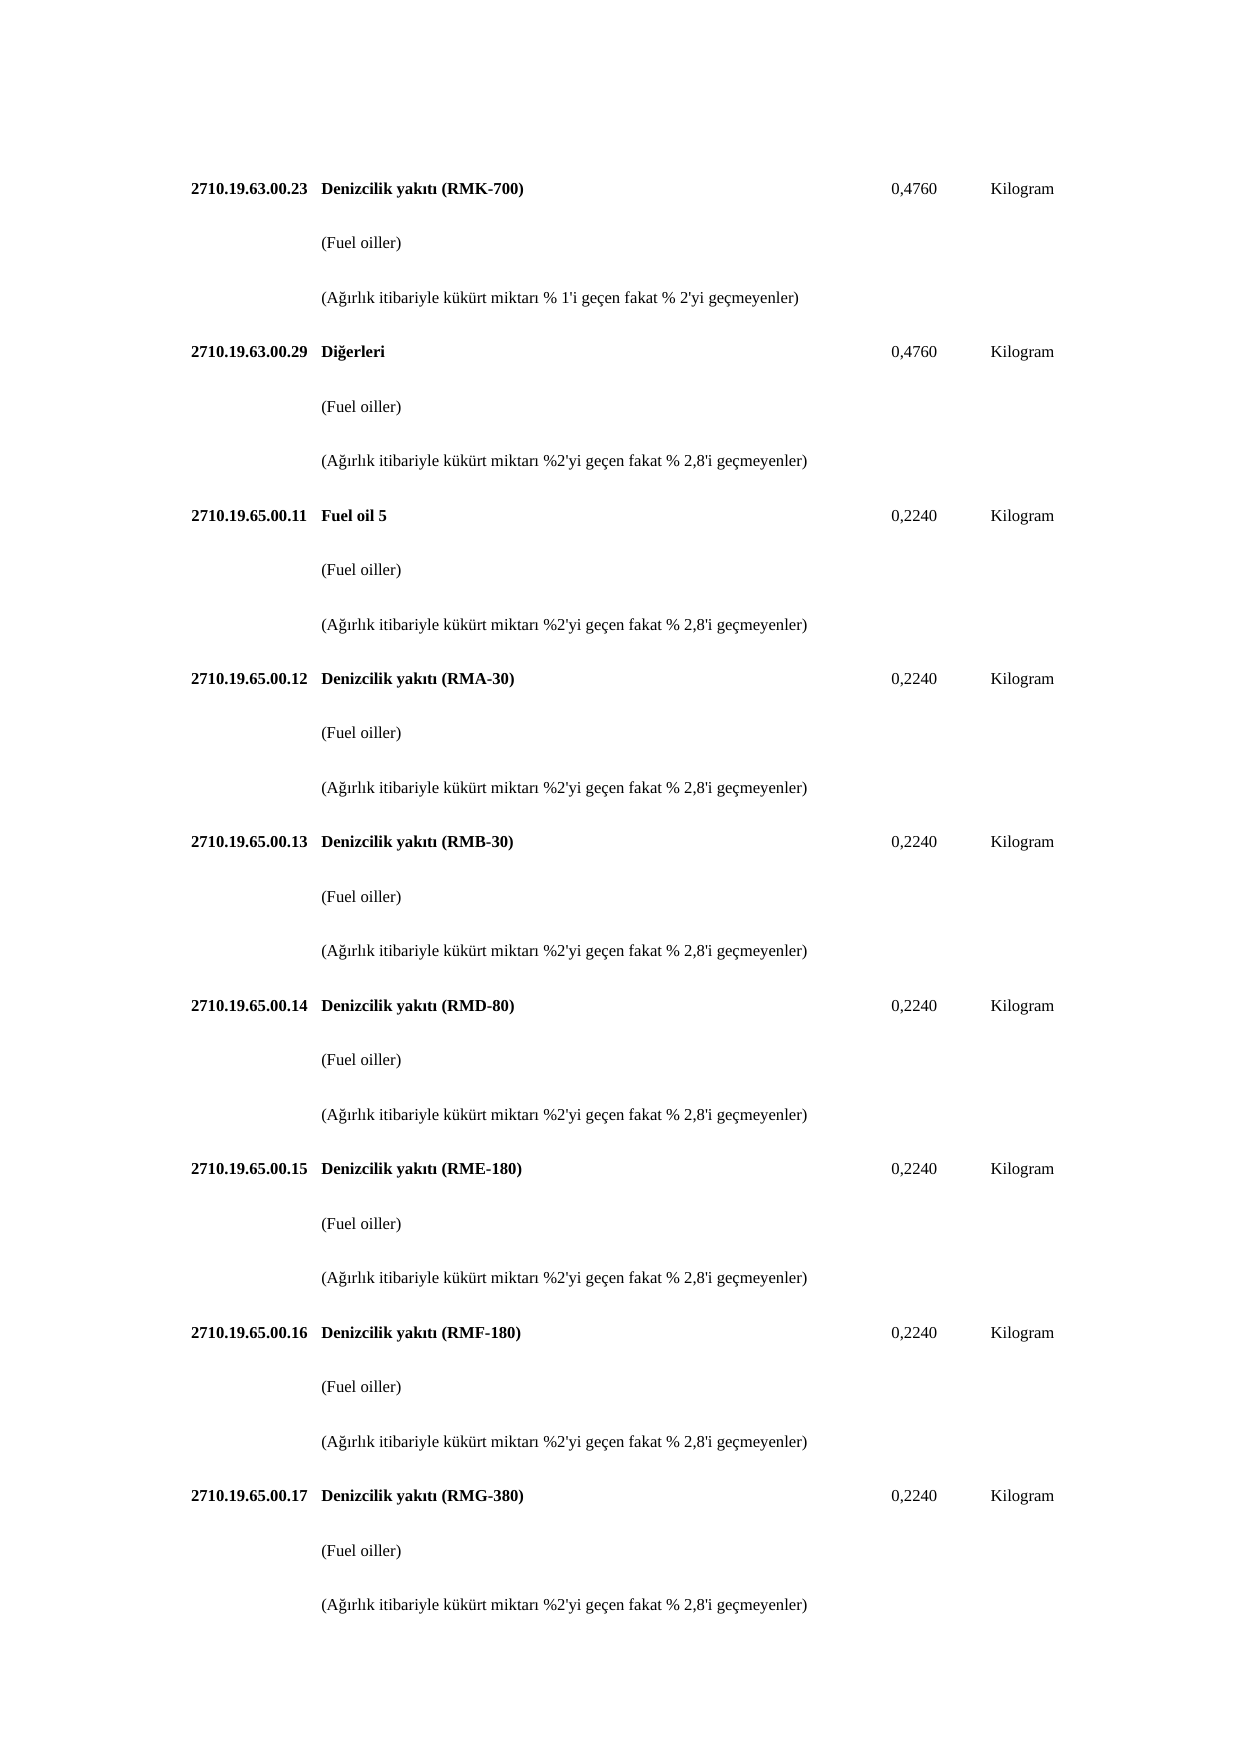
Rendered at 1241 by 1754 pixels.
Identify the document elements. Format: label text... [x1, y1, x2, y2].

table_cell [981, 282, 1063, 336]
table_cell [321, 118, 847, 173]
table_cell [177, 445, 321, 499]
table_cell [177, 1371, 321, 1426]
table_cell (Fuel oiller) [321, 1208, 847, 1262]
table_cell [177, 609, 321, 663]
table_cell Kilogram [981, 826, 1063, 881]
table_cell (Fuel oiller) [321, 1535, 847, 1589]
table_cell [847, 1099, 981, 1153]
table_cell [981, 118, 1063, 173]
table_cell [981, 554, 1063, 608]
table_cell [177, 935, 321, 990]
table_cell Denizcilik yakıtı (RMF-180) [321, 1317, 847, 1371]
table_cell (Fuel oiller) [321, 1044, 847, 1099]
table_cell [847, 227, 981, 282]
table_cell 2710.19.65.00.13 [177, 826, 321, 881]
table_cell Denizcilik yakıtı (RME-180) [321, 1153, 847, 1208]
table_cell [981, 227, 1063, 282]
table_cell [847, 282, 981, 336]
table_cell [177, 1208, 321, 1262]
table_cell [981, 881, 1063, 935]
table_cell 2710.19.65.00.16 [177, 1317, 321, 1371]
table_cell Kilogram [981, 990, 1063, 1044]
table_cell [177, 1262, 321, 1317]
table_cell [981, 1044, 1063, 1099]
table_cell (Ağırlık itibariyle kükürt miktarı %2'yi geçen fakat % 2,8'i geçmeyenler) [321, 1426, 847, 1480]
table_cell 0,2240 [847, 826, 981, 881]
table_cell [981, 1426, 1063, 1480]
table_cell 0,2240 [847, 1153, 981, 1208]
table_cell (Ağırlık itibariyle kükürt miktarı %2'yi geçen fakat % 2,8'i geçmeyenler) [321, 609, 847, 663]
table_cell Denizcilik yakıtı (RMG-380) [321, 1480, 847, 1534]
table_cell [981, 1099, 1063, 1153]
table_cell 0,2240 [847, 1480, 981, 1534]
table_cell (Fuel oiller) [321, 227, 847, 282]
table_cell Kilogram [981, 500, 1063, 554]
table_cell (Fuel oiller) [321, 881, 847, 935]
table_cell [177, 881, 321, 935]
table_cell [177, 1535, 321, 1589]
table_cell [847, 1535, 981, 1589]
table_cell 2710.19.63.00.23 [177, 173, 321, 227]
table_cell 0,2240 [847, 1317, 981, 1371]
table_cell (Fuel oiller) [321, 391, 847, 445]
table_cell Kilogram [981, 1480, 1063, 1534]
table_cell Denizcilik yakıtı (RMD-80) [321, 990, 847, 1044]
table_cell (Fuel oiller) [321, 718, 847, 772]
table_cell [981, 718, 1063, 772]
table_cell 2710.19.65.00.14 [177, 990, 321, 1044]
table_cell 0,2240 [847, 990, 981, 1044]
table_cell [981, 1535, 1063, 1589]
table_cell 0,2240 [847, 663, 981, 717]
table_cell (Fuel oiller) [321, 1371, 847, 1426]
table_cell [981, 935, 1063, 990]
table_cell Denizcilik yakıtı (RMB-30) [321, 826, 847, 881]
table_cell (Fuel oiller) [321, 554, 847, 608]
table_cell [177, 227, 321, 282]
table_cell [177, 1099, 321, 1153]
table_cell [847, 445, 981, 499]
table_cell [981, 772, 1063, 826]
table_cell (Ağırlık itibariyle kükürt miktarı %2'yi geçen fakat % 2,8'i geçmeyenler) [321, 772, 847, 826]
table_cell [981, 1589, 1063, 1614]
table_cell [177, 282, 321, 336]
table_cell [981, 1208, 1063, 1262]
table_cell [847, 391, 981, 445]
table_cell [847, 118, 981, 173]
table_cell [177, 1426, 321, 1480]
table_cell 2710.19.65.00.11 [177, 500, 321, 554]
table_cell 0,2240 [847, 500, 981, 554]
table_cell [847, 935, 981, 990]
table_cell [847, 1262, 981, 1317]
table_cell Kilogram [981, 1153, 1063, 1208]
table_cell 2710.19.65.00.15 [177, 1153, 321, 1208]
table_cell Denizcilik yakıtı (RMA-30) [321, 663, 847, 717]
table_cell [847, 1371, 981, 1426]
table_cell [177, 118, 321, 173]
table_cell [177, 718, 321, 772]
table_cell [847, 1589, 981, 1614]
table_cell 2710.19.65.00.17 [177, 1480, 321, 1534]
table_cell Diğerleri [321, 336, 847, 391]
table_cell Denizcilik yakıtı (RMK-700) [321, 173, 847, 227]
table_cell Fuel oil 5 [321, 500, 847, 554]
table_cell (Ağırlık itibariyle kükürt miktarı %2'yi geçen fakat % 2,8'i geçmeyenler) [321, 1589, 847, 1614]
table_cell (Ağırlık itibariyle kükürt miktarı %2'yi geçen fakat % 2,8'i geçmeyenler) [321, 1099, 847, 1153]
table_cell (Ağırlık itibariyle kükürt miktarı %2'yi geçen fakat % 2,8'i geçmeyenler) [321, 445, 847, 499]
table_cell Kilogram [981, 336, 1063, 391]
table_cell [981, 1371, 1063, 1426]
table_cell 0,4760 [847, 336, 981, 391]
table_cell 2710.19.65.00.12 [177, 663, 321, 717]
table_cell (Ağırlık itibariyle kükürt miktarı %2'yi geçen fakat % 2,8'i geçmeyenler) [321, 935, 847, 990]
table_cell 2710.19.63.00.29 [177, 336, 321, 391]
table_cell [847, 1426, 981, 1480]
table_cell 0,4760 [847, 173, 981, 227]
table_cell [177, 1044, 321, 1099]
table_cell [847, 609, 981, 663]
table_cell [981, 391, 1063, 445]
table_cell [177, 772, 321, 826]
table_cell [177, 554, 321, 608]
table_cell [847, 772, 981, 826]
table_cell [981, 1262, 1063, 1317]
table_cell [847, 554, 981, 608]
table_cell [177, 391, 321, 445]
table_cell [847, 1208, 981, 1262]
table_cell [847, 881, 981, 935]
table_cell Kilogram [981, 663, 1063, 717]
table_cell [847, 718, 981, 772]
table_cell [177, 1589, 321, 1614]
table_cell [981, 445, 1063, 499]
table_cell (Ağırlık itibariyle kükürt miktarı %2'yi geçen fakat % 2,8'i geçmeyenler) [321, 1262, 847, 1317]
table_cell [847, 1044, 981, 1099]
table_cell Kilogram [981, 173, 1063, 227]
table_cell (Ağırlık itibariyle kükürt miktarı % 1'i geçen fakat % 2'yi geçmeyenler) [321, 282, 847, 336]
table_cell Kilogram [981, 1317, 1063, 1371]
table_cell [981, 609, 1063, 663]
